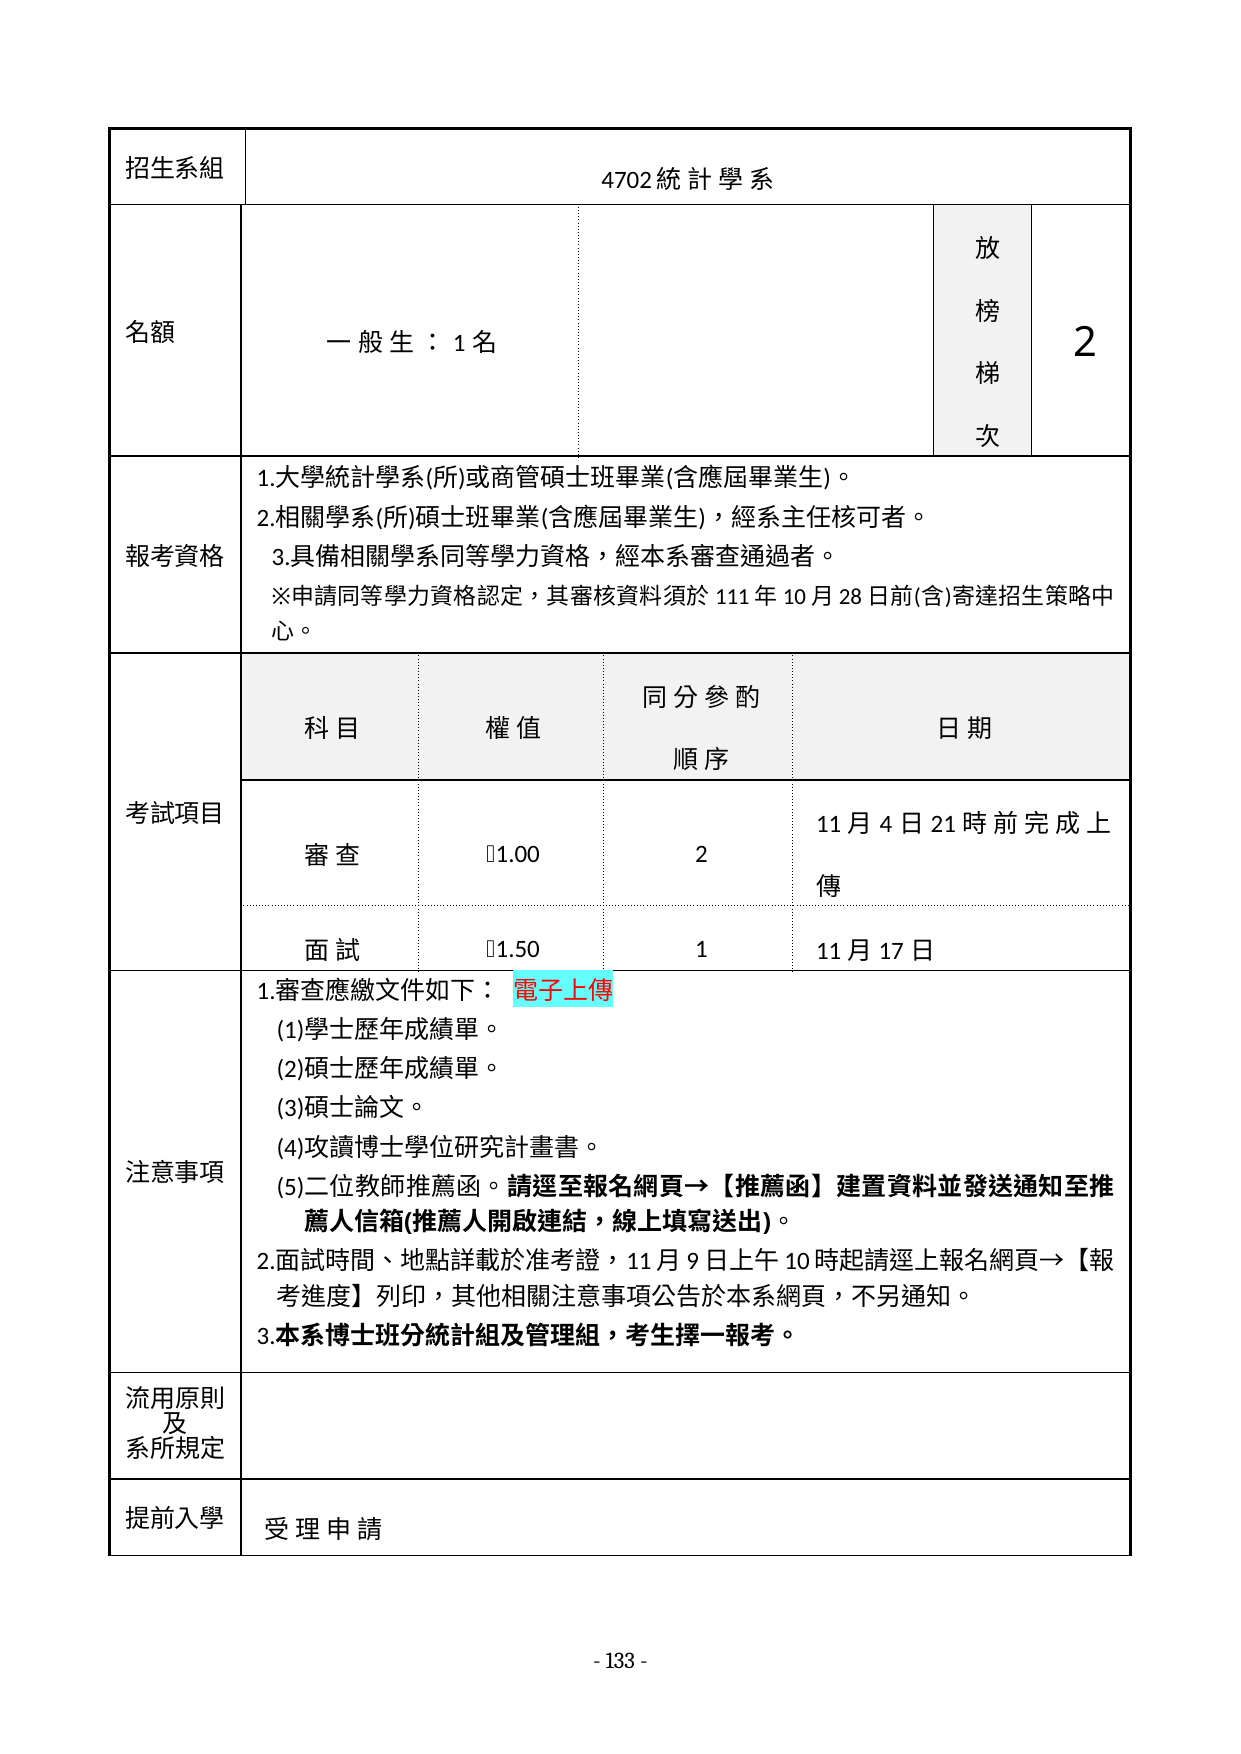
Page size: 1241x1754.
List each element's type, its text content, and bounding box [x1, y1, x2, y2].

table_cell 放榜梯次 [934, 205, 1031, 455]
table_cell 1.審查應繳文件如下： 電子上傳 (1)學士歷年成績單。 (2)碩士歷年成績單。 (3)碩士論文。 (4)攻讀博士學位研究計畫書。 (5)二位教師推薦函。請逕至報名網頁→【推薦函】建置資料並發送通知至推薦人信箱(推薦人開啟連結，線上填寫送出)。 2.面試時間、地點詳載於准考證，11月9日上午10時起請逕上報名網頁→【報考進度】列印，其他相關注意事項公告於本系網頁，不另通知。 3.本系博士班分統計組及管理組，考生擇一報考。 [242, 971, 1129, 1371]
table_cell 科目 [242, 654, 419, 779]
table_cell 審查 [242, 781, 419, 905]
table_cell 1.大學統計學系(所)或商管碩士班畢業(含應屆畢業生)。 2.相關學系(所)碩士班畢業(含應屆畢業生)，經系主任核可者。 3.具備相關學系同等學力資格，經本系審查通過者。 ※申請同等學力資格認定，其審核資料須於111年10月28日前(含)寄達招生策略中心。 [242, 457, 1129, 652]
table_cell 4702統計學系 [246, 130, 1129, 204]
table_cell 注意事項 [111, 971, 240, 1371]
table_cell 一般生：1名 [242, 205, 579, 455]
table_cell 1 [603, 905, 792, 969]
table_cell 11月4日21時前完成上傳 [793, 781, 1129, 905]
table_cell 提前入學 [111, 1480, 240, 1554]
table_cell 權值 [419, 654, 603, 779]
table_cell 2 [1032, 205, 1129, 455]
table_cell 考試項目 [111, 654, 240, 969]
table_cell 受理申請 [242, 1480, 1129, 1554]
table_cell 流用原則 及 系所規定 [111, 1373, 240, 1478]
table_cell 1.50 [419, 905, 603, 969]
table_cell 2 [603, 781, 792, 905]
table_cell 1.00 [419, 781, 603, 905]
table_cell 同分參酌順序 [603, 654, 792, 779]
table_cell [242, 1373, 1129, 1478]
table_cell 招生系組 [111, 130, 245, 204]
table_cell 報考資格 [111, 457, 240, 652]
table_cell 面試 [242, 905, 419, 969]
table_cell [579, 205, 933, 455]
table_cell 11月17日 [793, 905, 1129, 969]
table_cell 日期 [793, 654, 1129, 779]
table_cell 名額 [111, 205, 240, 455]
